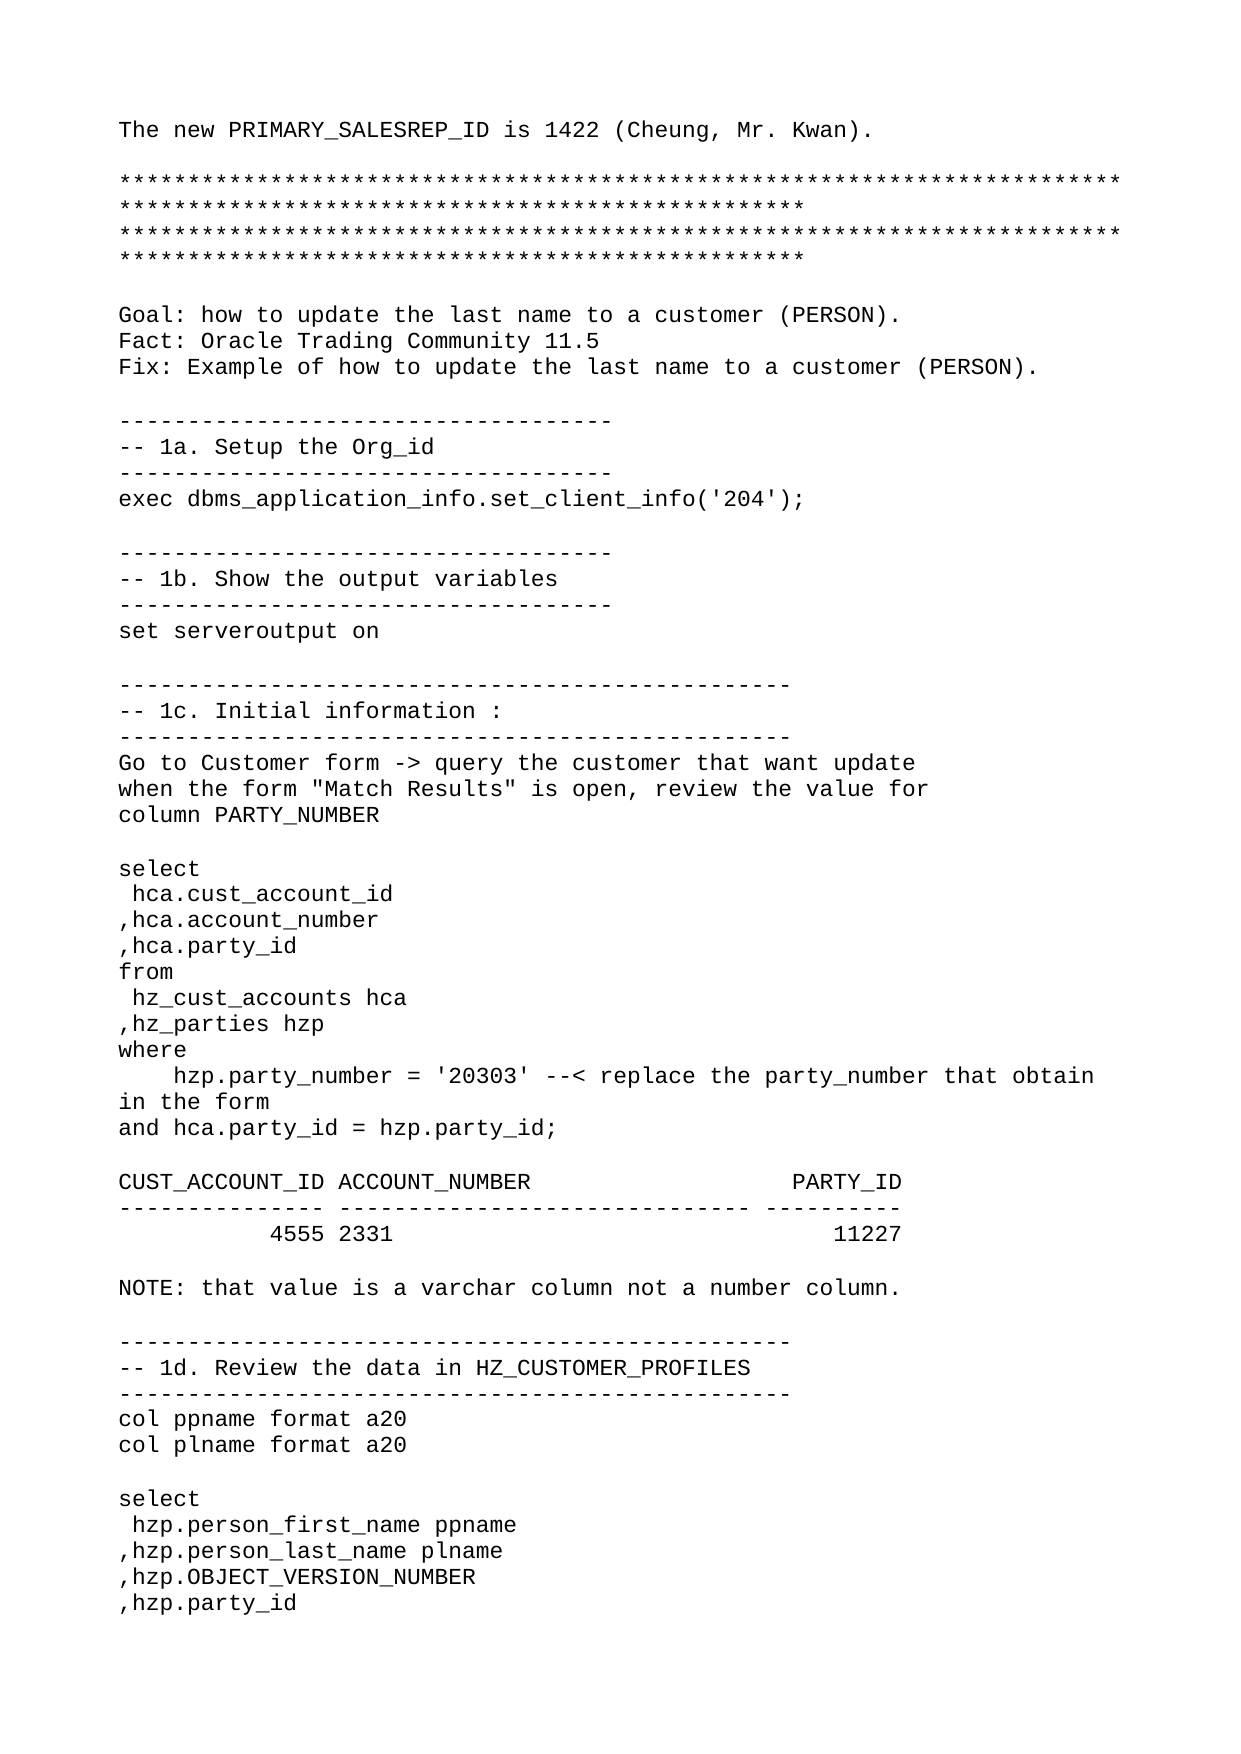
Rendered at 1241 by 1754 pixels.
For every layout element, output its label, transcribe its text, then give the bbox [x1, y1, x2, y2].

text --------------- ------------------------------ ---------- [118, 1196, 1122, 1222]
text *************************************************************************************************************************** [118, 224, 1122, 276]
text Go to Customer form -> query the customer that want update [118, 751, 1122, 777]
text hzp.party_number = '20303' --< replace the party_number that obtain in the form [118, 1064, 1122, 1116]
text Goal: how to update the last name to a customer (PERSON). [118, 304, 1122, 330]
text set serveroutput on [118, 619, 1122, 645]
text -- 1b. Show the output variables [118, 567, 1122, 593]
text ------------------------------------ [118, 541, 1122, 567]
text select [118, 857, 1122, 883]
text -- 1c. Initial information : [118, 699, 1122, 725]
text *************************************************************************************************************************** [118, 172, 1122, 224]
text ,hzp.party_id [118, 1591, 1122, 1617]
text ------------------------------------------------- [118, 673, 1122, 699]
text ------------------------------------ [118, 410, 1122, 436]
text col plname format a20 [118, 1434, 1122, 1460]
text where [118, 1038, 1122, 1064]
text ------------------------------------------------- [118, 1382, 1122, 1408]
text -- 1a. Setup the Org_id [118, 436, 1122, 462]
text ,hzp.OBJECT_VERSION_NUMBER [118, 1566, 1122, 1591]
text col ppname format a20 [118, 1408, 1122, 1434]
text Fact: Oracle Trading Community 11.5 [118, 330, 1122, 356]
text ------------------------------------ [118, 593, 1122, 619]
text hzp.person_first_name ppname [118, 1514, 1122, 1539]
text NOTE: that value is a varchar column not a number column. [118, 1276, 1122, 1302]
text ,hzp.person_last_name plname [118, 1539, 1122, 1566]
text ,hca.account_number [118, 909, 1122, 935]
text The new PRIMARY_SALESREP_ID is 1422 (Cheung, Mr. Kwan). [118, 118, 1122, 144]
text Fix: Example of how to update the last name to a customer (PERSON). [118, 356, 1122, 382]
text column PARTY_NUMBER [118, 803, 1122, 829]
text 4555 2331 11227 [118, 1222, 1122, 1248]
text hz_cust_accounts hca [118, 987, 1122, 1012]
text exec dbms_application_info.set_client_info('204'); [118, 487, 1122, 513]
text CUST_ACCOUNT_ID ACCOUNT_NUMBER PARTY_ID [118, 1170, 1122, 1196]
text select [118, 1488, 1122, 1514]
text ,hca.party_id [118, 935, 1122, 961]
text hca.cust_account_id [118, 883, 1122, 909]
text ------------------------------------------------- [118, 725, 1122, 751]
text from [118, 961, 1122, 987]
text -- 1d. Review the data in HZ_CUSTOMER_PROFILES [118, 1356, 1122, 1382]
text ------------------------------------ [118, 462, 1122, 487]
text when the form "Match Results" is open, review the value for [118, 777, 1122, 803]
text ,hz_parties hzp [118, 1012, 1122, 1038]
text and hca.party_id = hzp.party_id; [118, 1116, 1122, 1142]
text ------------------------------------------------- [118, 1330, 1122, 1356]
